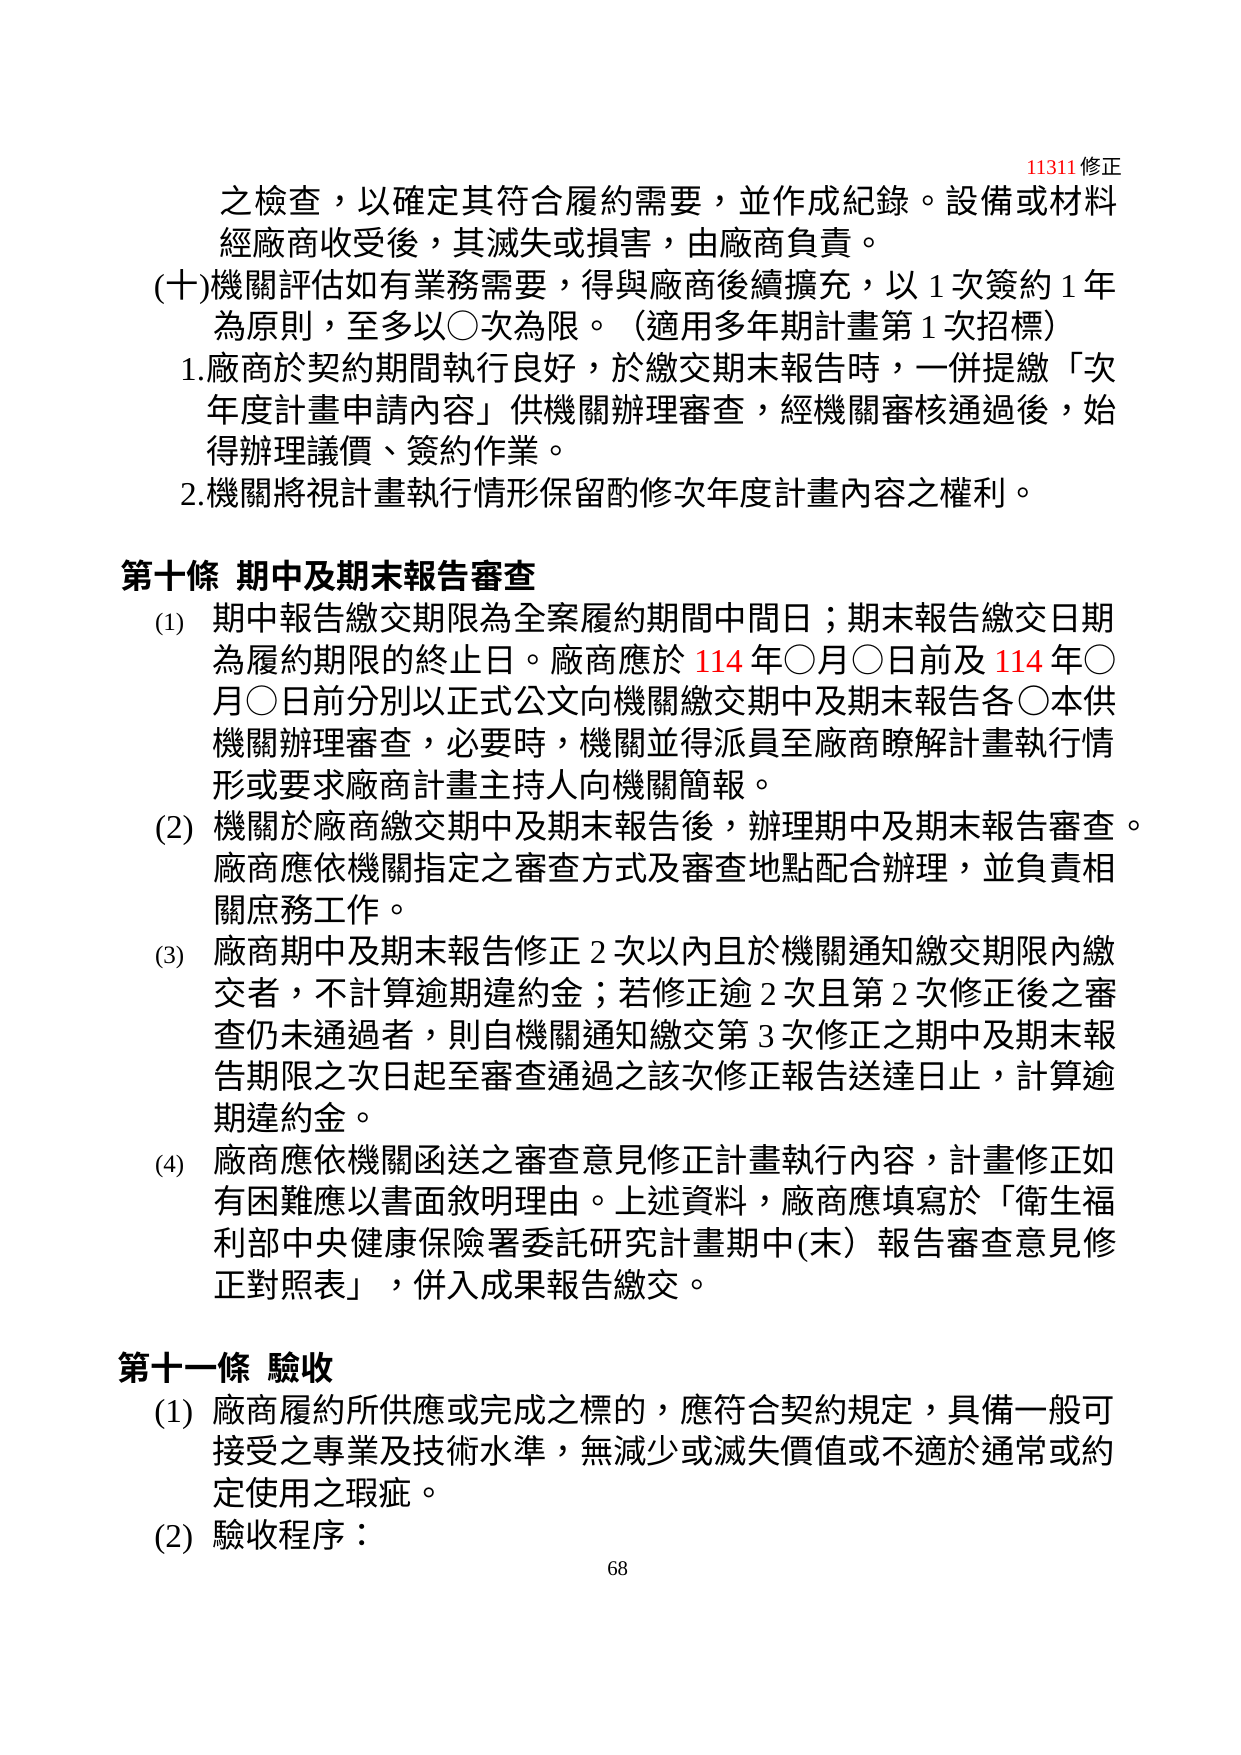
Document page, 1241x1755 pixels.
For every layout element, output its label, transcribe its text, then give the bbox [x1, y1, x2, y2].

list 廠商期中及期末報告修正2次以內且於機關通知繳交期限內繳交者，不計算逾期違約金；若修正逾2次且第2次修正後之審查仍未通過者，則自機關通知繳交第3次修正之期中及期末報告期限之次日起至審查通過之該次修正報告送達日止，計算逾期違約金。 [155, 931, 1117, 1139]
list 機關於廠商繳交期中及期末報告後，辦理期中及期末報告審查。廠商應依機關指定之審查方式及審查地點配合辦理，並負責相關庶務工作。 [155, 806, 1117, 931]
text 第十條 期中及期末報告審查 [120, 556, 1117, 597]
list 廠商履約所供應或完成之標的，應符合契約規定，具備一般可接受之專業及技術水準，無減少或滅失價值或不適於通常或約定使用之瑕疵。 [154, 1389, 1117, 1514]
list 之檢查，以確定其符合履約需要，並作成紀錄。設備或材料經廠商收受後，其滅失或損害，由廠商負責。 [155, 181, 1117, 264]
list 廠商於契約期間執行良好，於繳交期末報告時，一併提繳「次年度計畫申請內容」供機關辦理審查，經機關審核通過後，始得辦理議價、簽約作業。 [180, 347, 1117, 472]
text (十)機關評估如有業務需要，得與廠商後續擴充，以1次簽約1年為原則，至多以○次為限。（適用多年期計畫第1次招標） [153, 264, 1117, 347]
text 第十一條 驗收 [117, 1347, 1117, 1389]
list 機關將視計畫執行情形保留酌修次年度計畫內容之權利。 [180, 472, 1117, 514]
list 驗收程序： [154, 1514, 1117, 1556]
list 期中報告繳交期限為全案履約期間中間日；期末報告繳交日期為履約期限的終止日。廠商應於114年○月○日前及114年○月○日前分別以正式公文向機關繳交期中及期末報告各○本供機關辦理審查，必要時，機關並得派員至廠商瞭解計畫執行情形或要求廠商計畫主持人向機關簡報。 [155, 597, 1117, 806]
list 廠商應依機關函送之審查意見修正計畫執行內容，計畫修正如有困難應以書面敘明理由。上述資料，廠商應填寫於「衛生福利部中央健康保險署委託研究計畫期中(末）報告審查意見修正對照表」，併入成果報告繳交。 [155, 1139, 1117, 1306]
